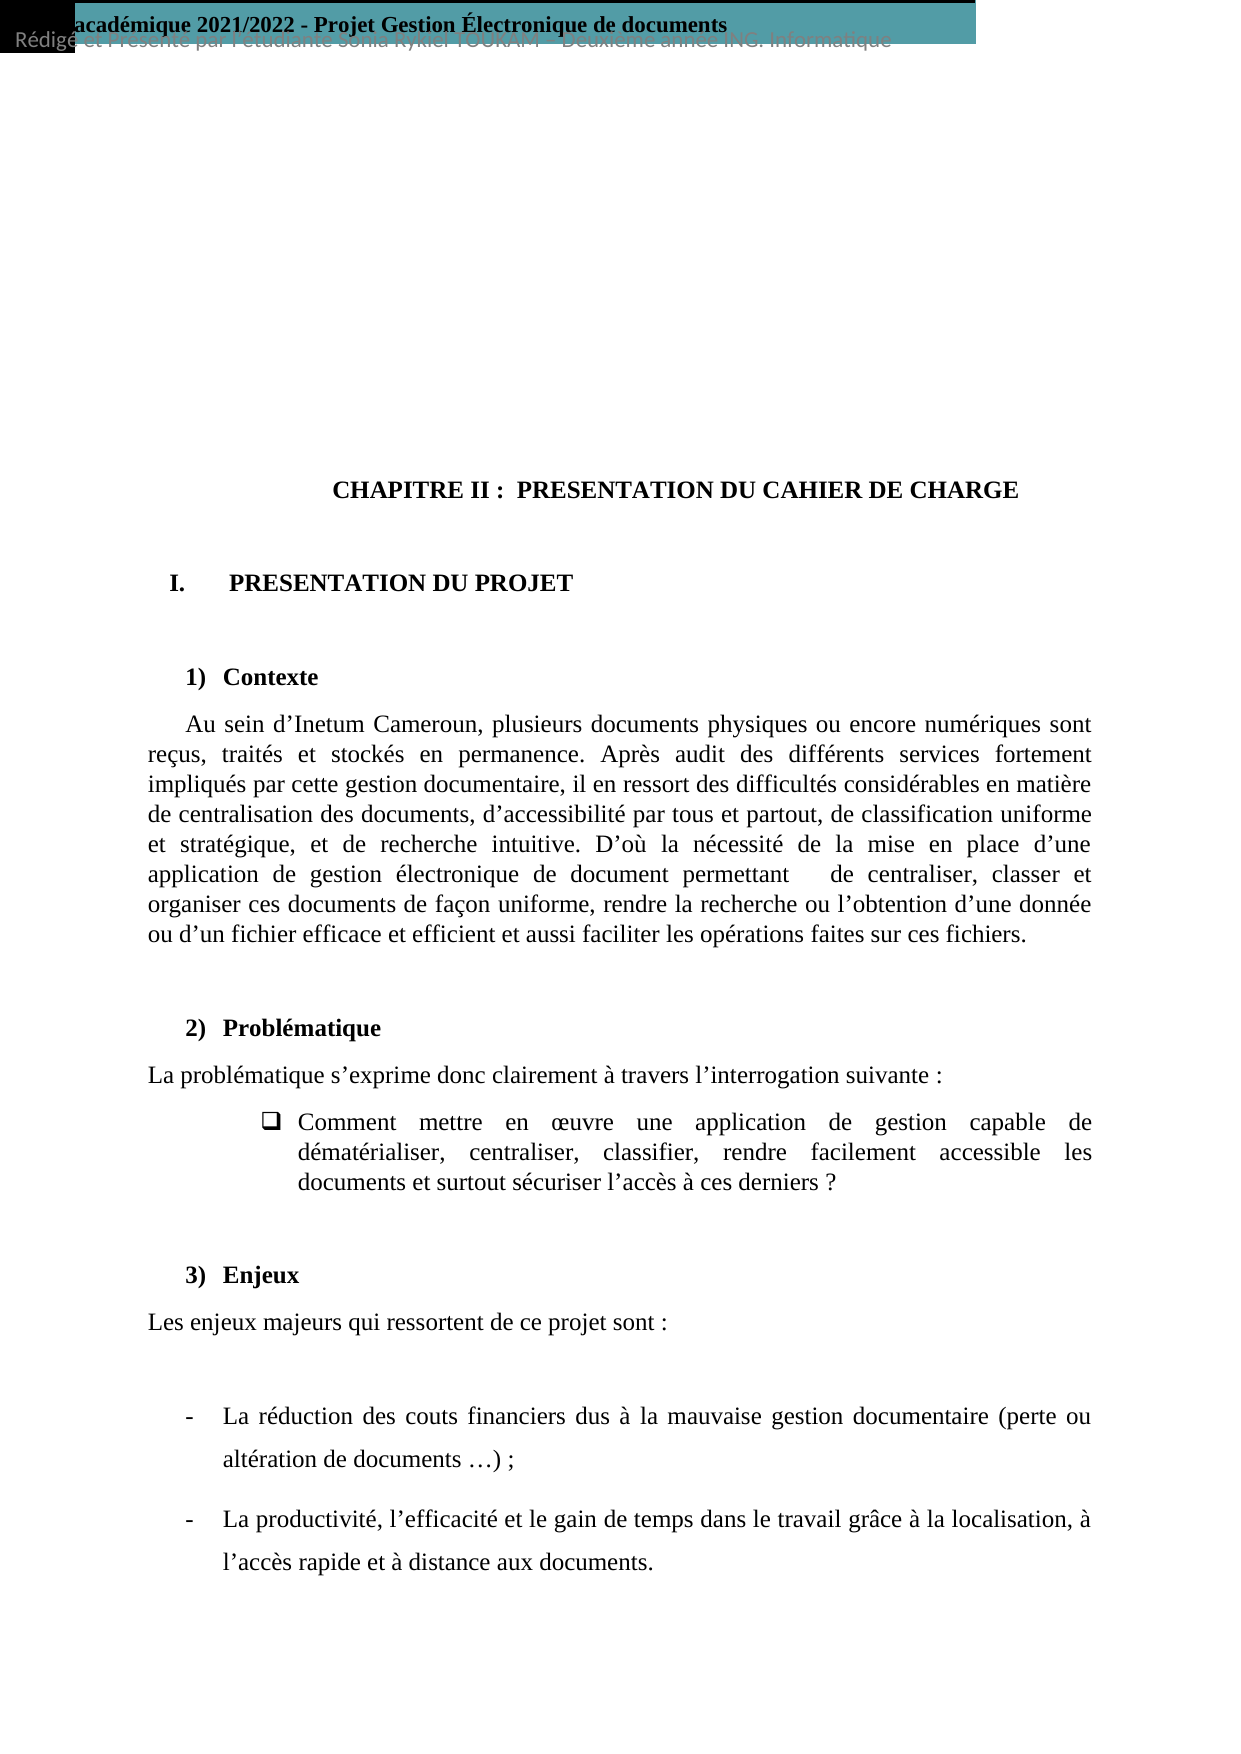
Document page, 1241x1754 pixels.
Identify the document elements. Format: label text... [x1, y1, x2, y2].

list Enjeux [185, 1260, 1093, 1289]
list Problématique [185, 1013, 1093, 1042]
list Comment mettre en œuvre une application de gestion capable de dématérialiser, centraliser, classifier, rendre facilement accessible les documents et surtout sécuriser l’accès à ces derniers ? [260, 1107, 1093, 1196]
text Les enjeux majeurs qui ressortent de ce projet sont : [148, 1307, 1093, 1336]
list Contexte [185, 662, 1093, 691]
text CHAPITRE II : PRESENTATION DU CAHIER DE CHARGE [148, 475, 1093, 504]
text Au sein d’Inetum Cameroun, plusieurs documents physiques ou encore numériques sont reçus, traités et stockés en permanence. Après audit des différents services fortement impliqués par cette gestion documentaire, il en ressort des difficultés considérables en matière de centralisation des documents, d’accessibilité par tous et partout, de classification uniforme et stratégique, et de recherche intuitive. D’où la nécessité de la mise en place d’une application de gestion électronique de document permettant de centraliser, classer et organiser ces documents de façon uniforme, rendre la recherche ou l’obtention d’une donnée ou d’un fichier efficace et efficient et aussi faciliter les opérations faites sur ces fichiers. [148, 709, 1093, 948]
list La réduction des couts financiers dus à la mauvaise gestion documentaire (perte ou altération de documents …) ; [185, 1401, 1093, 1473]
list La productivité, l’efficacité et le gain de temps dans le travail grâce à la localisation, à l’accès rapide et à distance aux documents. [185, 1504, 1093, 1576]
text La problématique s’exprime donc clairement à travers l’interrogation suivante : [148, 1060, 1093, 1089]
list PRESENTATION DU PROJET [185, 568, 1093, 597]
